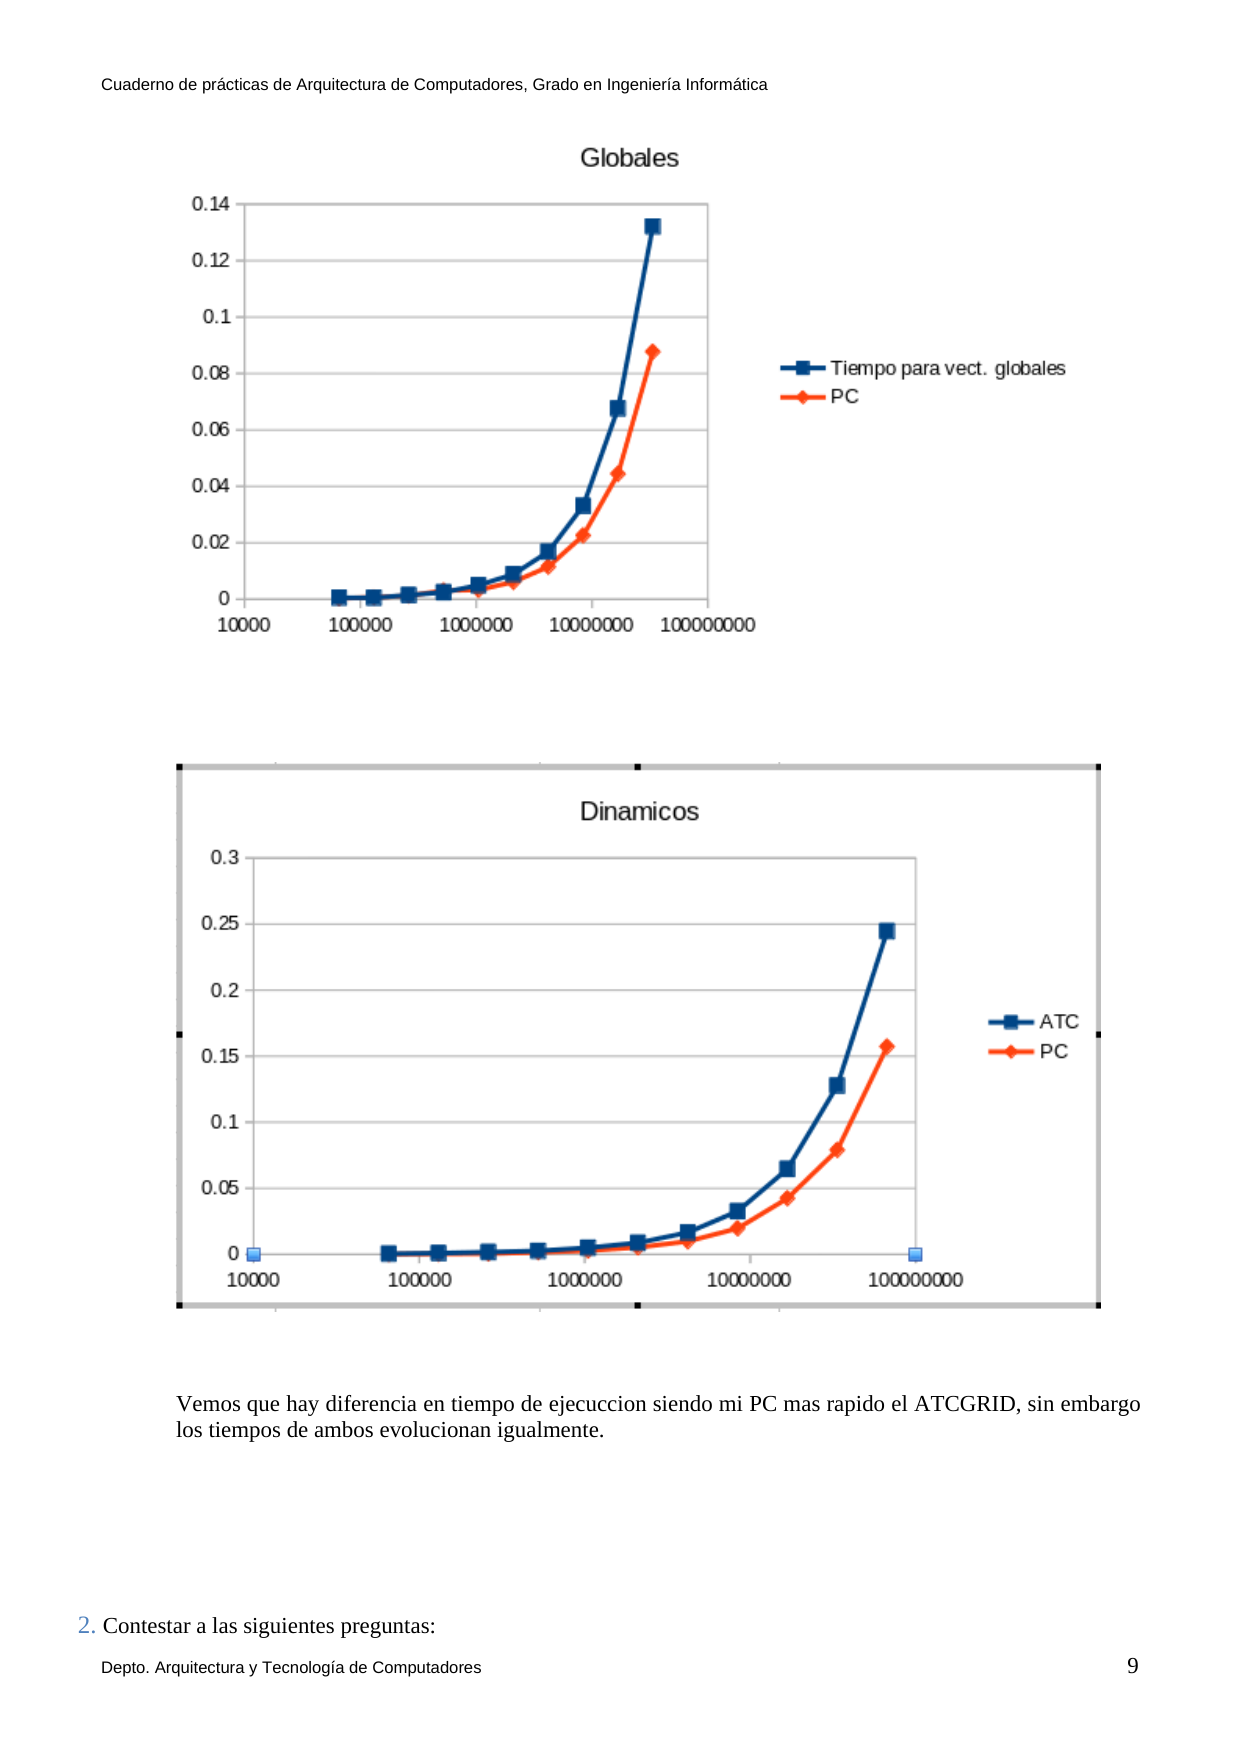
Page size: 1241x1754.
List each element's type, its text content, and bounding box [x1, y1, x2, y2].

picture [175, 120, 1078, 646]
list Contestar a las siguientes preguntas: [71, 1610, 1143, 1639]
list Vemos que hay diferencia en tiempo de ejecuccion siendo mi PC mas rapido el ATCGRID, sin embargo los tiempos de ambos evolucionan igualmente. [176, 1390, 1143, 1442]
picture [175, 762, 1101, 1312]
